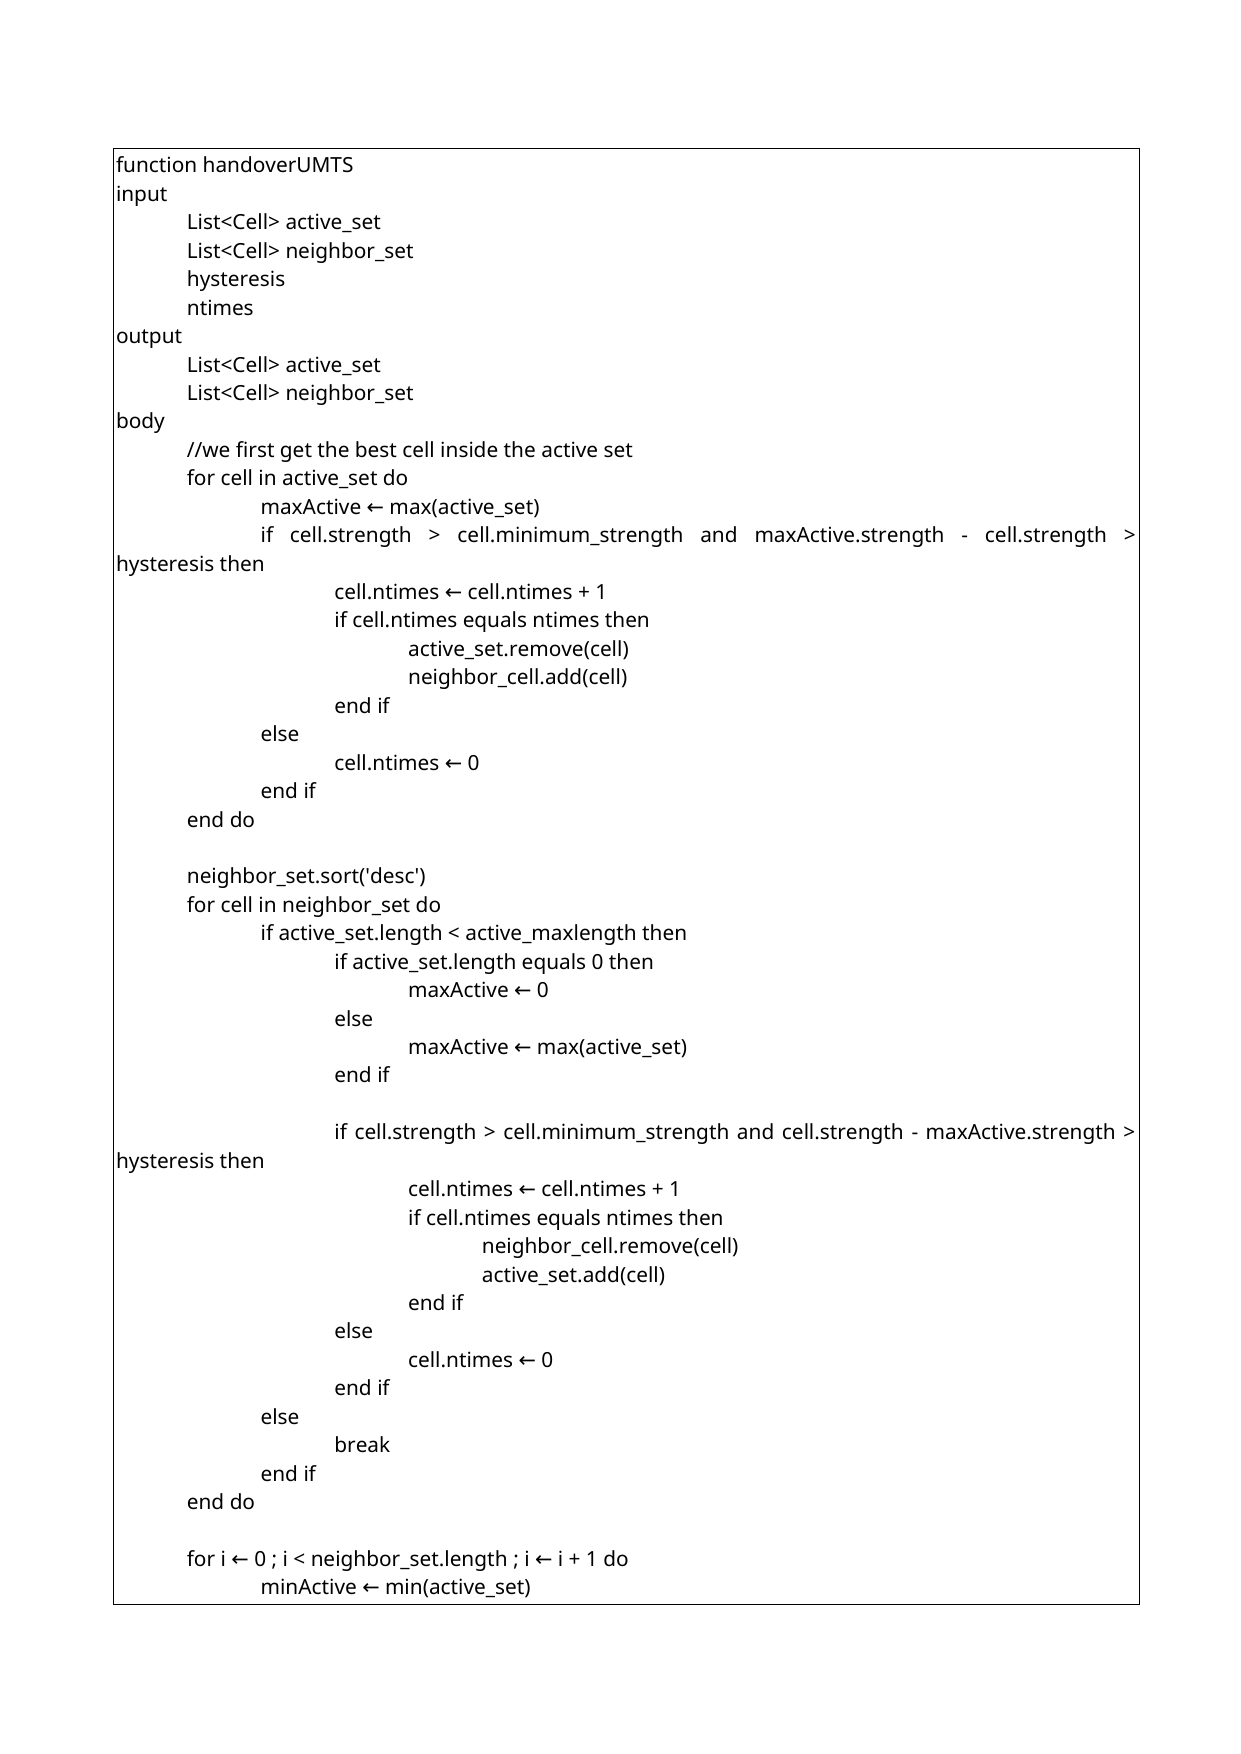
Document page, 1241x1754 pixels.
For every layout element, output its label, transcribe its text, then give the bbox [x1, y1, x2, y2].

text if active_set.length < active_maxlength then [114, 915, 1139, 944]
text List<Cell> active_set [114, 204, 1139, 233]
text else [114, 1313, 1139, 1342]
text maxActive ← max(active_set) [114, 1029, 1139, 1058]
text cell.ntimes ← 0 [114, 1342, 1139, 1370]
text cell.ntimes ← cell.ntimes + 1 [114, 574, 1139, 603]
text body [114, 403, 1139, 432]
text end do [114, 802, 1139, 833]
text minActive ← min(active_set) [114, 1569, 1139, 1604]
text input [114, 176, 1139, 204]
text for cell in active_set do [114, 460, 1139, 489]
text maxActive ← 0 [114, 972, 1139, 1001]
text for i ← 0 ; i < neighbor_set.length ; i ← i + 1 do [114, 1541, 1139, 1569]
text cell.ntimes ← 0 [114, 745, 1139, 773]
text else [114, 716, 1139, 745]
text end if [114, 1285, 1139, 1313]
text end if [114, 1058, 1139, 1089]
text hysteresis [114, 261, 1139, 290]
text active_set.add(cell) [114, 1257, 1139, 1285]
text end if [114, 1456, 1139, 1484]
text output [114, 318, 1139, 347]
text end do [114, 1484, 1139, 1516]
text active_set.remove(cell) [114, 631, 1139, 659]
text cell.ntimes ← cell.ntimes + 1 [114, 1171, 1139, 1200]
text else [114, 1399, 1139, 1427]
text else [114, 1001, 1139, 1029]
text List<Cell> neighbor_set [114, 375, 1139, 403]
text function handoverUMTS [114, 149, 1139, 176]
text neighbor_set.sort('desc') [114, 858, 1139, 887]
text if cell.ntimes equals ntimes then [114, 603, 1139, 631]
text break [114, 1427, 1139, 1456]
text if cell.strength > cell.minimum_strength and cell.strength - maxActive.strength > hysteresis then [114, 1114, 1139, 1171]
text end if [114, 1370, 1139, 1399]
text neighbor_cell.add(cell) [114, 659, 1139, 688]
text if cell.strength > cell.minimum_strength and maxActive.strength - cell.strength > hysteresis then [114, 517, 1139, 574]
text //we first get the best cell inside the active set [114, 432, 1139, 460]
text List<Cell> active_set [114, 347, 1139, 375]
text maxActive ← max(active_set) [114, 489, 1139, 517]
text for cell in neighbor_set do [114, 887, 1139, 915]
text if cell.ntimes equals ntimes then [114, 1200, 1139, 1228]
text List<Cell> neighbor_set [114, 233, 1139, 261]
text end if [114, 688, 1139, 716]
text end if [114, 773, 1139, 802]
text ntimes [114, 290, 1139, 318]
text if active_set.length equals 0 then [114, 944, 1139, 972]
text neighbor_cell.remove(cell) [114, 1228, 1139, 1257]
